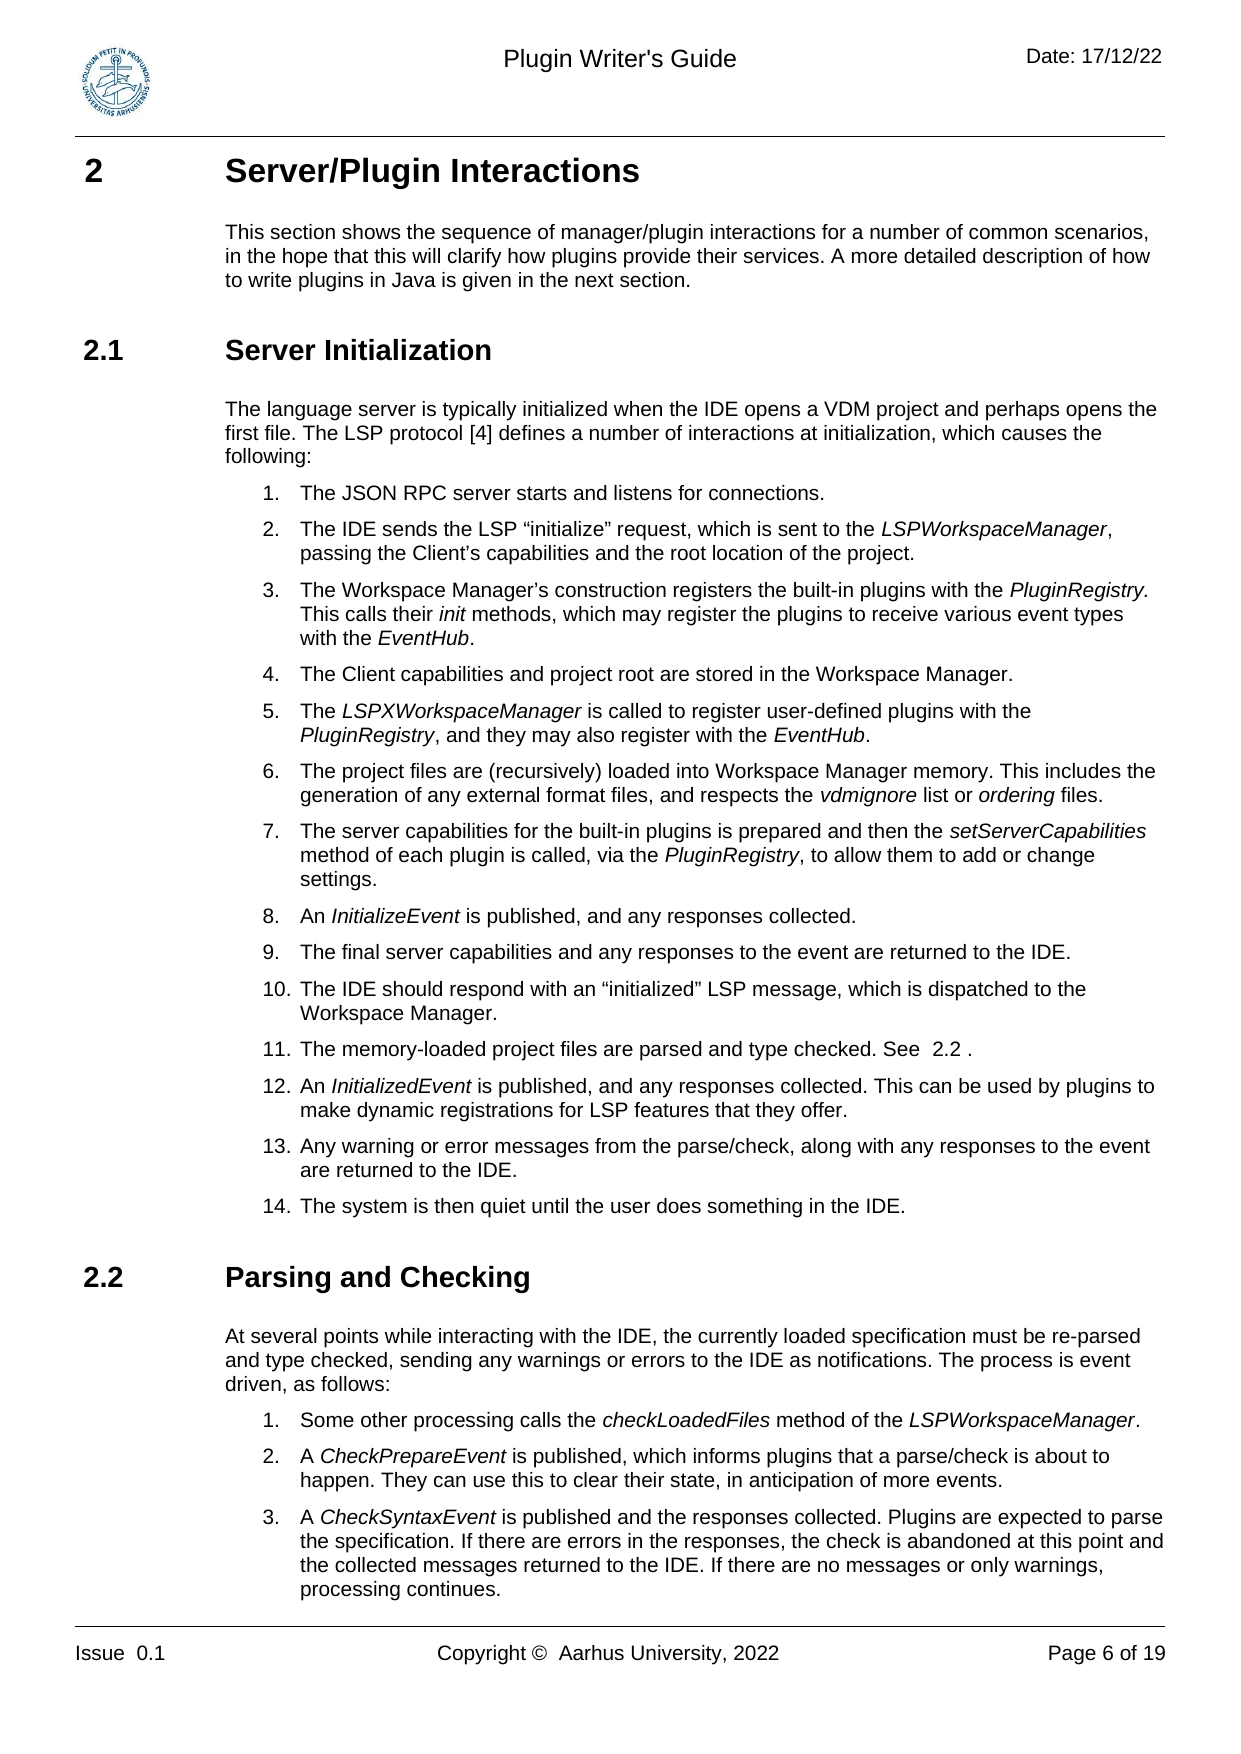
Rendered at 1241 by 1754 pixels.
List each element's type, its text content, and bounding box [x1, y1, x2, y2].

list Some other processing calls the checkLoadedFiles method of the LSPWorkspaceManager. [262, 1408, 1165, 1432]
list The final server capabilities and any responses to the event are returned to the IDE. [262, 941, 1165, 964]
list The memory-loaded project files are parsed and type checked. See 2.2 . [262, 1037, 1165, 1061]
subtitle Parsing and Checking [75, 1261, 1165, 1294]
subtitle Server/Plugin Interactions [75, 152, 1165, 190]
list Any warning or error messages from the parse/check, along with any responses to the event are returned to the IDE. [262, 1134, 1165, 1182]
list The project files are (recursively) loaded into Workspace Manager memory. This includes the generation of any external format files, and respects the vdmignore list or ordering files. [262, 759, 1165, 807]
text At several points while interacting with the IDE, the currently loaded specification must be re-parsed and type checked, sending any warnings or errors to the IDE as notifications. The process is event driven, as follows: [225, 1324, 1165, 1396]
picture [78, 44, 153, 120]
list The IDE sends the LSP “initialize” request, which is sent to the LSPWorkspaceManager, passing the Client’s capabilities and the root location of the project. [262, 518, 1165, 566]
list The Client capabilities and project root are stored in the Workspace Manager. [262, 662, 1165, 686]
text This section shows the sequence of manager/plugin interactions for a number of common scenarios, in the hope that this will clarify how plugins provide their services. A more detailed description of how to write plugins in Java is given in the next section. [225, 220, 1165, 292]
list The JSON RPC server starts and listens for connections. [262, 481, 1165, 505]
list The system is then quiet until the user does something in the IDE. [262, 1195, 1165, 1219]
text The language server is typically initialized when the IDE opens a VDM project and perhaps opens the first file. The LSP protocol [4] defines a number of interactions at initialization, which causes the following: [225, 397, 1165, 469]
subtitle Server Initialization [75, 334, 1165, 367]
list The server capabilities for the built-in plugins is prepared and then the setServerCapabilities method of each plugin is called, via the PluginRegistry, to allow them to add or change settings. [262, 820, 1165, 892]
list A CheckPrepareEvent is published, which informs plugins that a parse/check is about to happen. They can use this to clear their state, in anticipation of more events. [262, 1445, 1165, 1493]
list The Workspace Manager’s construction registers the built-in plugins with the PluginRegistry. This calls their init methods, which may register the plugins to receive various event types with the EventHub. [262, 578, 1165, 650]
list An InitializeEvent is published, and any responses collected. [262, 904, 1165, 928]
list A CheckSyntaxEvent is published and the responses collected. Plugins are expected to parse the specification. If there are errors in the responses, the check is abandoned at this point and the collected messages returned to the IDE. If there are no messages or only warnings, processing continues. [262, 1505, 1165, 1601]
list The LSPXWorkspaceManager is called to register user-defined plugins with the PluginRegistry, and they may also register with the EventHub. [262, 699, 1165, 747]
list The IDE should respond with an “initialized” LSP message, which is dispatched to the Workspace Manager. [262, 977, 1165, 1025]
list An InitializedEvent is published, and any responses collected. This can be used by plugins to make dynamic registrations for LSP features that they offer. [262, 1074, 1165, 1122]
